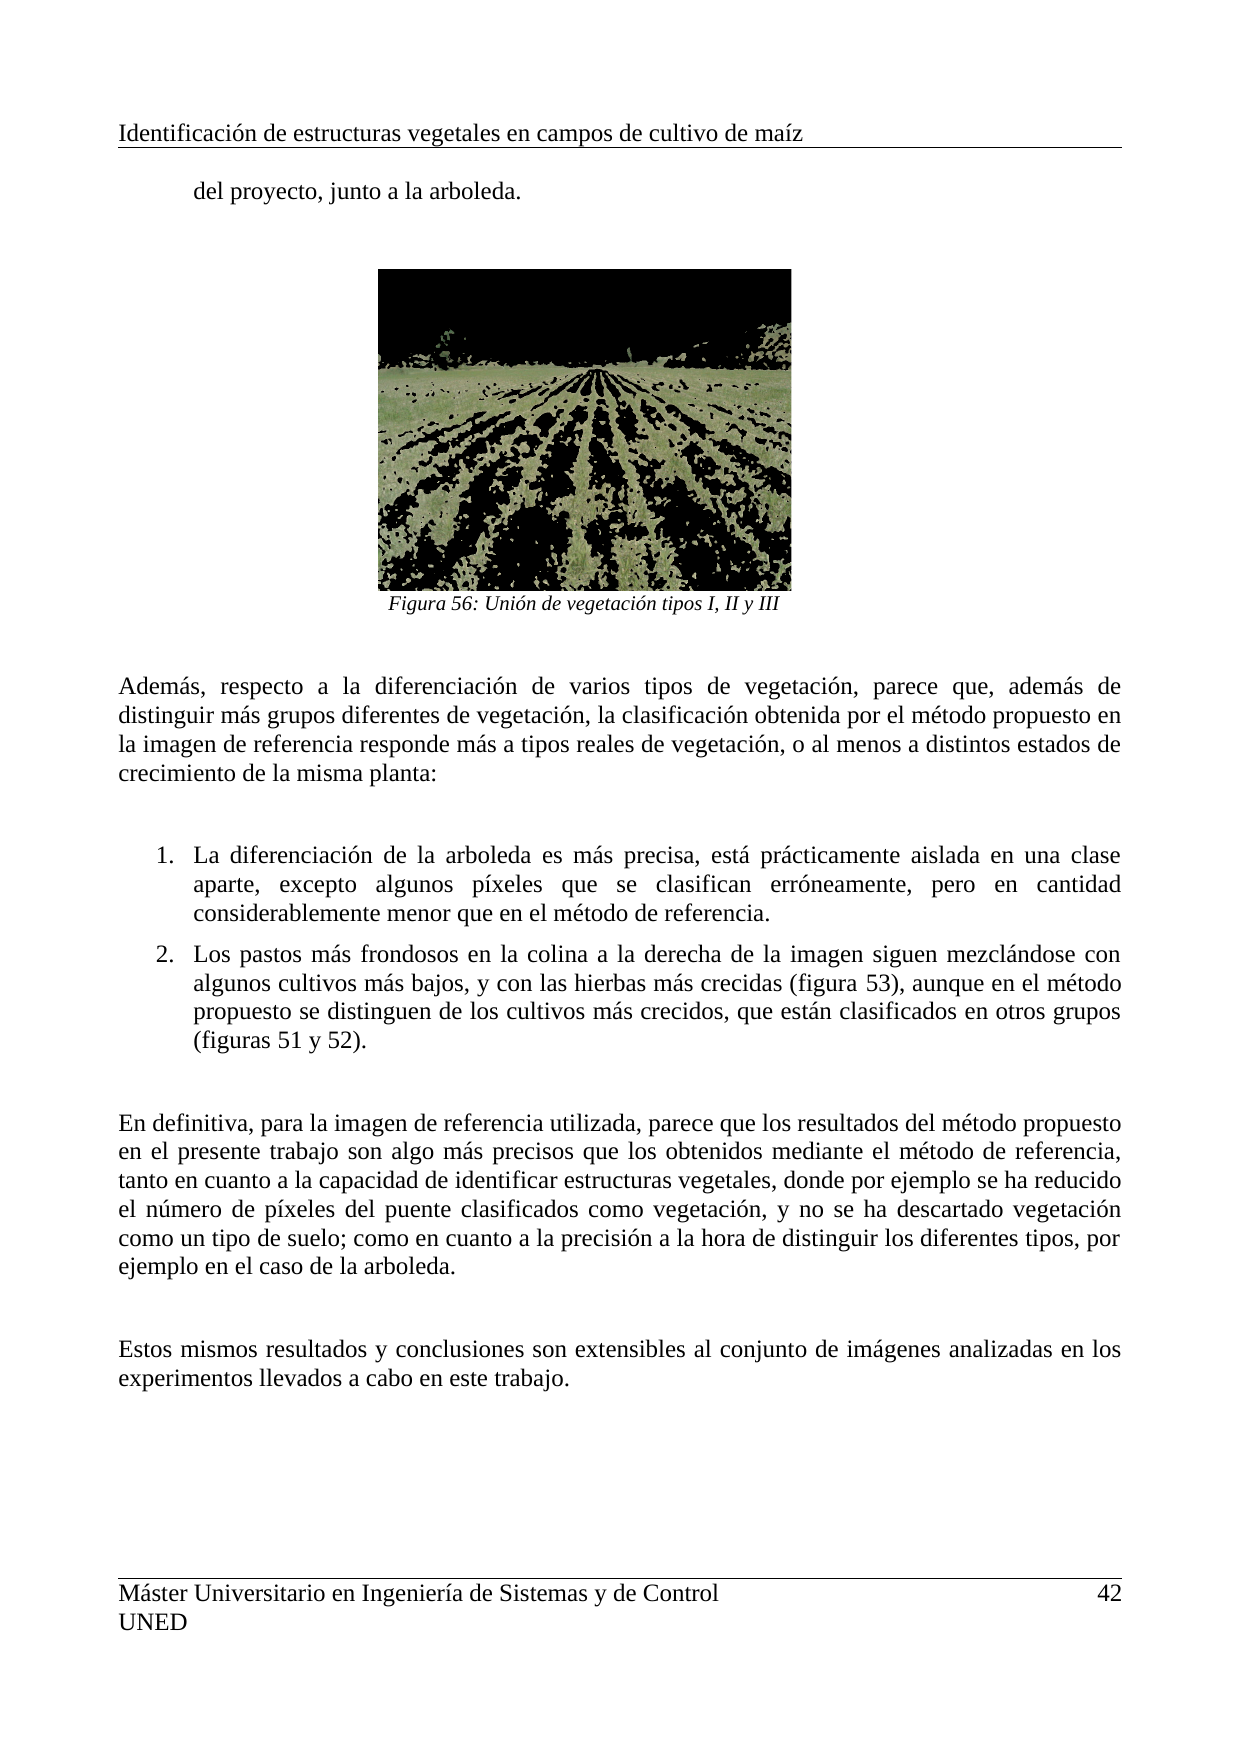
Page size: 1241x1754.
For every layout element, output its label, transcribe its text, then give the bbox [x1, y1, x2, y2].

text En definitiva, para la imagen de referencia utilizada, parece que los resultados del método propuesto en el presente trabajo son algo más precisos que los obtenidos mediante el método de referencia, tanto en cuanto a la capacidad de identificar estructuras vegetales, donde por ejemplo se ha reducido el número de píxeles del puente clasificados como vegetación, y no se ha descartado vegetación como un tipo de suelo; como en cuanto a la precisión a la hora de distinguir los diferentes tipos, por ejemplo en el caso de la arboleda. [118, 1108, 1122, 1280]
text Figura 56: Unión de vegetación tipos I, II y III [378, 591, 791, 615]
list La diferenciación de la arboleda es más precisa, está prácticamente aislada en una clase aparte, excepto algunos píxeles que se clasifican erróneamente, pero en cantidad considerablemente menor que en el método de referencia. [156, 840, 1122, 926]
list Los pastos más frondosos en la colina a la derecha de la imagen siguen mezclándose con algunos cultivos más bajos, y con las hierbas más crecidas (figura 53), aunque en el método propuesto se distinguen de los cultivos más crecidos, que están clasificados en otros grupos (figuras 51 y 52). [156, 939, 1122, 1054]
text Estos mismos resultados y conclusiones son extensibles al conjunto de imágenes analizadas en los experimentos llevados a cabo en este trabajo. [118, 1334, 1122, 1391]
list del proyecto, junto a la arboleda. [156, 176, 1122, 205]
picture [378, 269, 792, 591]
text Además, respecto a la diferenciación de varios tipos de vegetación, parece que, además de distinguir más grupos diferentes de vegetación, la clasificación obtenida por el método propuesto en la imagen de referencia responde más a tipos reales de vegetación, o al menos a distintos estados de crecimiento de la misma planta: [118, 671, 1122, 786]
